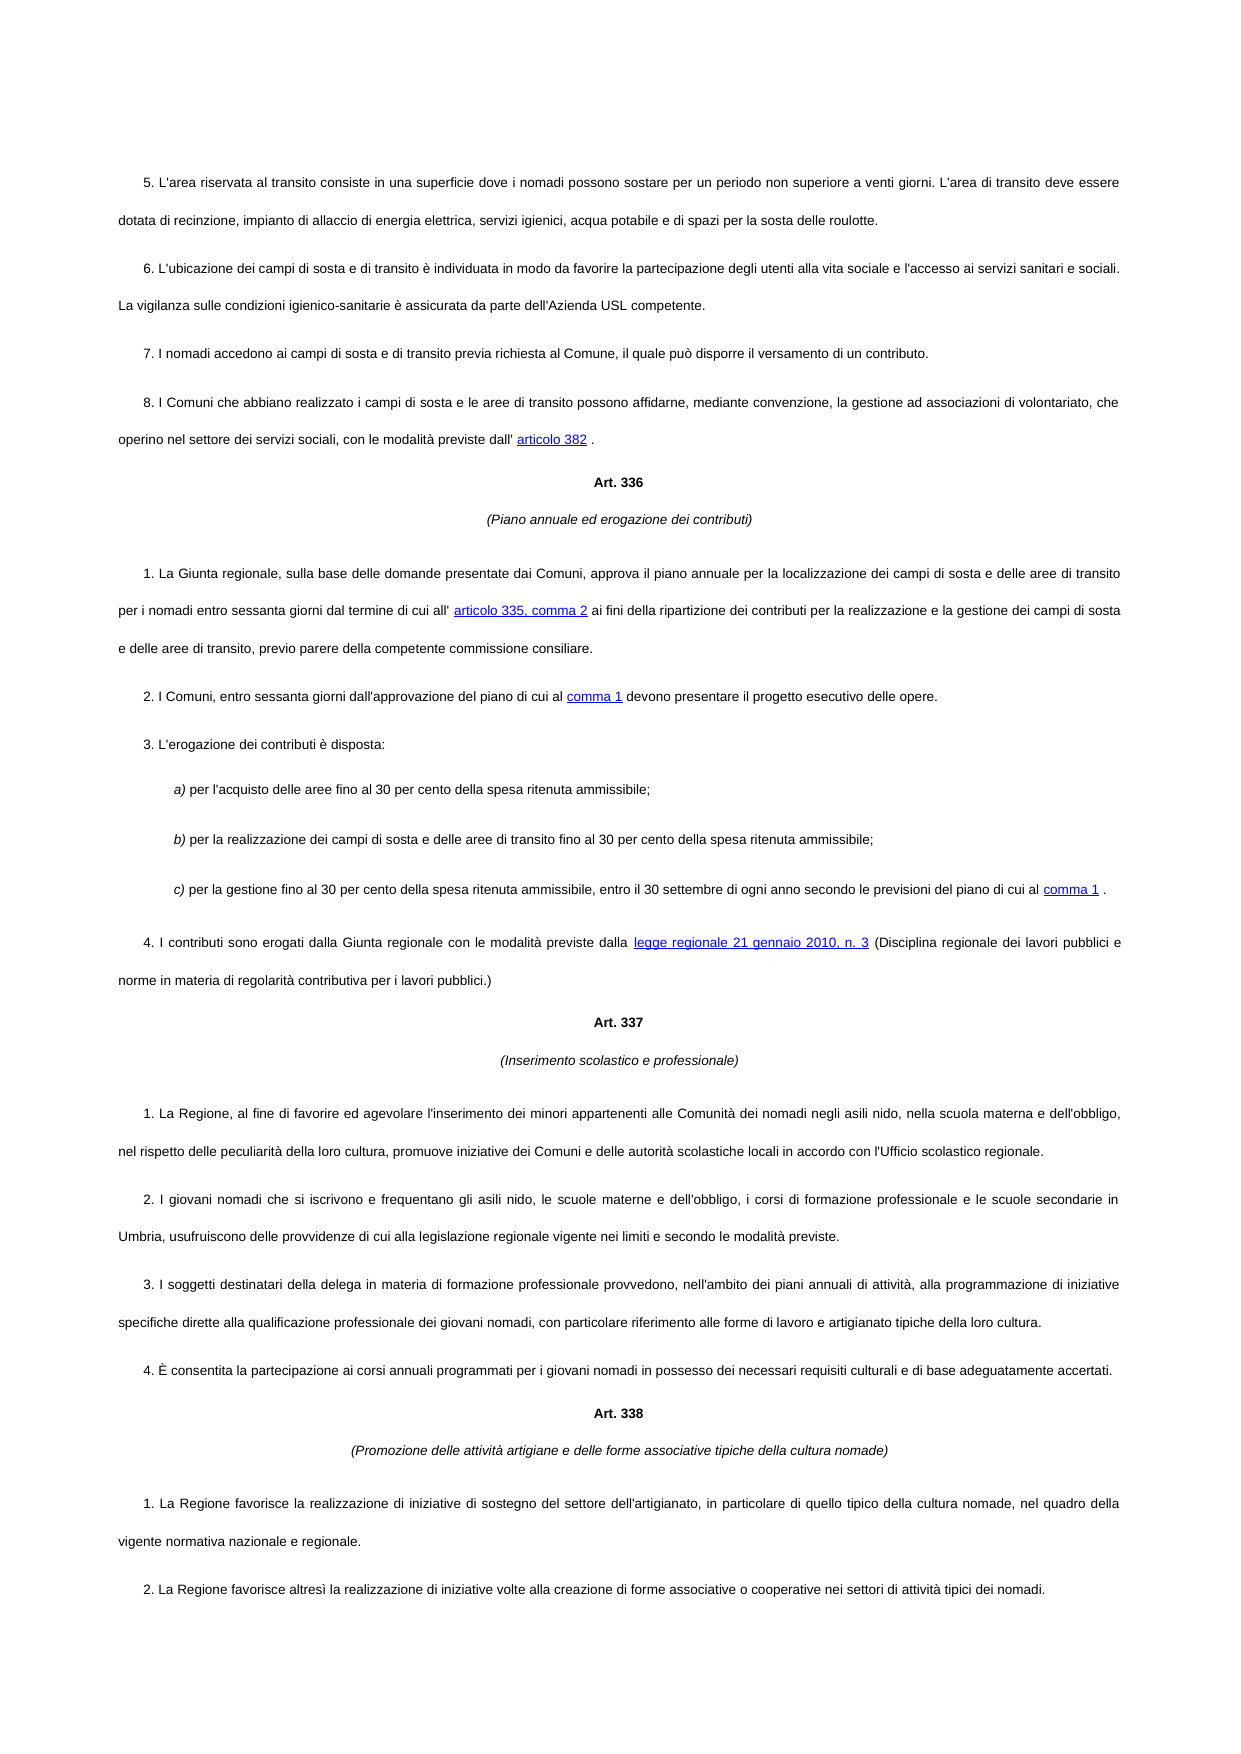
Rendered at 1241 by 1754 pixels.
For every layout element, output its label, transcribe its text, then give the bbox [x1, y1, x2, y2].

table_header 5. L'area riservata al transito consiste in una superficie dove i nomadi possono sostare per un periodo non superiore a venti giorni. L'area di transito deve essere dotata di recinzione, impianto di allaccio di energia elettrica, servizi igienici, acqua potabile e di spazi per la sosta delle roulotte. 6. L'ubicazione dei campi di sosta e di transito è individuata in modo da favorire la partecipazione degli utenti alla vita sociale e l'accesso ai servizi sanitari e sociali. La vigilanza sulle condizioni igienico-sanitarie è assicurata da parte dell'Azienda USL competente. 7. I nomadi accedono ai campi di sosta e di transito previa richiesta al Comune, il quale può disporre il versamento di un contributo. 8. I Comuni che abbiano realizzato i campi di sosta e le aree di transito possono affidarne, mediante convenzione, la gestione ad associazioni di volontariato, che operino nel settore dei servizi sociali, con le modalità previste dall' articolo 382 . Art. 336 (Piano annuale ed erogazione dei contributi) 1. La Giunta regionale, sulla base delle domande presentate dai Comuni, approva il piano annuale per la localizzazione dei campi di sosta e delle aree di transito per i nomadi entro sessanta giorni dal termine di cui all' articolo 335, comma 2 ai fini della ripartizione dei contributi per la realizzazione e la gestione dei campi di sosta e delle aree di transito, previo parere della competente commissione consiliare. 2. I Comuni, entro sessanta giorni dall'approvazione del piano di cui al comma 1 devono presentare il progetto esecutivo delle opere. 3. L'erogazione dei contributi è disposta: a) per l'acquisto delle aree fino al 30 per cento della spesa ritenuta ammissibile; b) per la realizzazione dei campi di sosta e delle aree di transito fino al 30 per cento della spesa ritenuta ammissibile; c) per la gestione fino al 30 per cento della spesa ritenuta ammissibile, entro il 30 settembre di ogni anno secondo le previsioni del piano di cui al comma 1 . 4. I contributi sono erogati dalla Giunta regionale con le modalità previste dalla legge regionale 21 gennaio 2010, n. 3 (Disciplina regionale dei lavori pubblici e norme in materia di regolarità contributiva per i lavori pubblici.) Art. 337 (Inserimento scolastico e professionale) 1. La Regione, al fine di favorire ed agevolare l'inserimento dei minori appartenenti alle Comunità dei nomadi negli asili nido, nella scuola materna e dell'obbligo, nel rispetto delle peculiarità della loro cultura, promuove iniziative dei Comuni e delle autorità scolastiche locali in accordo con l'Ufficio scolastico regionale. 2. I giovani nomadi che si iscrivono e frequentano gli asili nido, le scuole materne e dell'obbligo, i corsi di formazione professionale e le scuole secondarie in Umbria, usufruiscono delle provvidenze di cui alla legislazione regionale vigente nei limiti e secondo le modalità previste. 3. I soggetti destinatari della delega in materia di formazione professionale provvedono, nell'ambito dei piani annuali di attività, alla programmazione di iniziative specifiche dirette alla qualificazione professionale dei giovani nomadi, con particolare riferimento alle forme di lavoro e artigianato tipiche della loro cultura. 4. È consentita la partecipazione ai corsi annuali programmati per i giovani nomadi in possesso dei necessari requisiti culturali e di base adeguatamente accertati. Art. 338 (Promozione delle attività artigiane e delle forme associative tipiche della cultura nomade) 1. La Regione favorisce la realizzazione di iniziative di sostegno del settore dell'artigianato, in particolare di quello tipico della cultura nomade, nel quadro della vigente normativa nazionale e regionale. 2. La Regione favorisce altresì la realizzazione di iniziative volte alla creazione di forme associative o cooperative nei settori di attività tipici dei nomadi. [118, 148, 1122, 1603]
